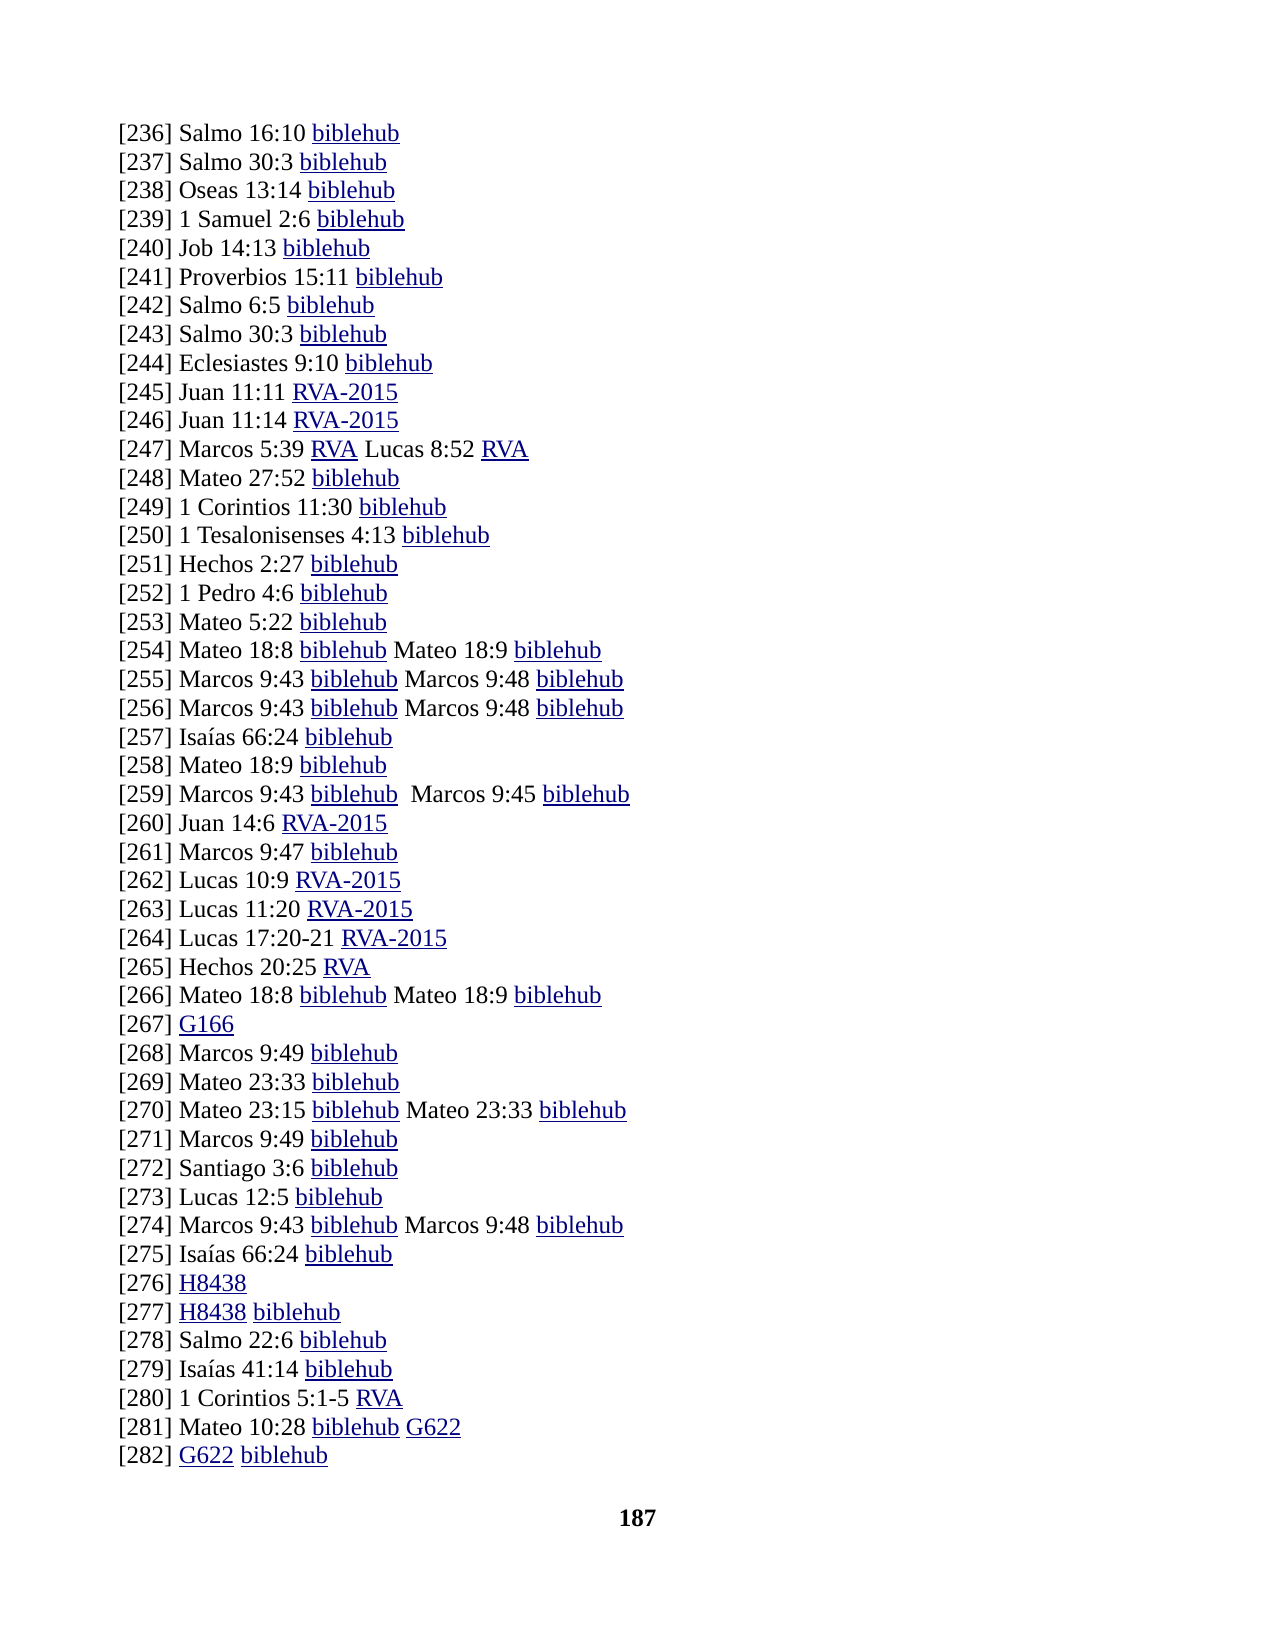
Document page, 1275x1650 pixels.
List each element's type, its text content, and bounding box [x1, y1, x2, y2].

text Mateo 18:8 biblehub Mateo 18:9 biblehub [118, 981, 1157, 1009]
text Marcos 9:49 biblehub [118, 1124, 1157, 1153]
text 1 Corintios 5:1-5 RVA [118, 1383, 1157, 1412]
text Lucas 12:5 biblehub [118, 1182, 1157, 1211]
text Marcos 9:43 biblehub Marcos 9:45 biblehub [118, 779, 1157, 808]
text Isaías 66:24 biblehub [118, 722, 1157, 751]
text Santiago 3:6 biblehub [118, 1153, 1157, 1182]
text Lucas 17:20-21 RVA-2015 [118, 923, 1157, 952]
text Marcos 9:49 biblehub [118, 1038, 1157, 1067]
text Marcos 9:47 biblehub [118, 837, 1157, 866]
text Mateo 23:15 biblehub Mateo 23:33 biblehub [118, 1096, 1157, 1124]
text H8438 [118, 1268, 1157, 1297]
text Mateo 10:28 biblehub G622 [118, 1412, 1157, 1441]
text Mateo 18:8 biblehub Mateo 18:9 biblehub [118, 636, 1157, 664]
text Hechos 2:27 biblehub [118, 549, 1157, 578]
text 1 Tesalonisenses 4:13 biblehub [118, 521, 1157, 549]
text G166 [118, 1009, 1157, 1038]
text Isaías 41:14 biblehub [118, 1354, 1157, 1383]
text Salmo 6:5 biblehub [118, 291, 1157, 319]
text Mateo 18:9 biblehub [118, 751, 1157, 779]
text Isaías 66:24 biblehub [118, 1239, 1157, 1268]
text Salmo 30:3 biblehub [118, 319, 1157, 348]
text Mateo 5:22 biblehub [118, 607, 1157, 636]
text 1 Samuel 2:6 biblehub [118, 204, 1157, 233]
text Marcos 9:43 biblehub Marcos 9:48 biblehub [118, 1211, 1157, 1239]
text Mateo 27:52 biblehub [118, 463, 1157, 492]
text Marcos 9:43 biblehub Marcos 9:48 biblehub [118, 693, 1157, 722]
text Oseas 13:14 biblehub [118, 176, 1157, 204]
text Salmo 16:10 biblehub [118, 118, 1157, 147]
text 1 Pedro 4:6 biblehub [118, 578, 1157, 607]
text Lucas 10:9 RVA-2015 [118, 866, 1157, 894]
text H8438 biblehub [118, 1297, 1157, 1326]
text Hechos 20:25 RVA [118, 952, 1157, 981]
text Job 14:13 biblehub [118, 233, 1157, 262]
text Proverbios 15:11 biblehub [118, 262, 1157, 291]
text Salmo 30:3 biblehub [118, 147, 1157, 176]
text Lucas 11:20 RVA-2015 [118, 894, 1157, 923]
text Juan 11:11 RVA-2015 [118, 377, 1157, 406]
text Salmo 22:6 biblehub [118, 1326, 1157, 1354]
text Mateo 23:33 biblehub [118, 1067, 1157, 1096]
text Juan 14:6 RVA-2015 [118, 808, 1157, 837]
text G622 biblehub [118, 1441, 1157, 1469]
text Marcos 9:43 biblehub Marcos 9:48 biblehub [118, 664, 1157, 693]
text Juan 11:14 RVA-2015 [118, 406, 1157, 434]
text Marcos 5:39 RVA Lucas 8:52 RVA [118, 434, 1157, 463]
text Eclesiastes 9:10 biblehub [118, 348, 1157, 377]
text 1 Corintios 11:30 biblehub [118, 492, 1157, 521]
